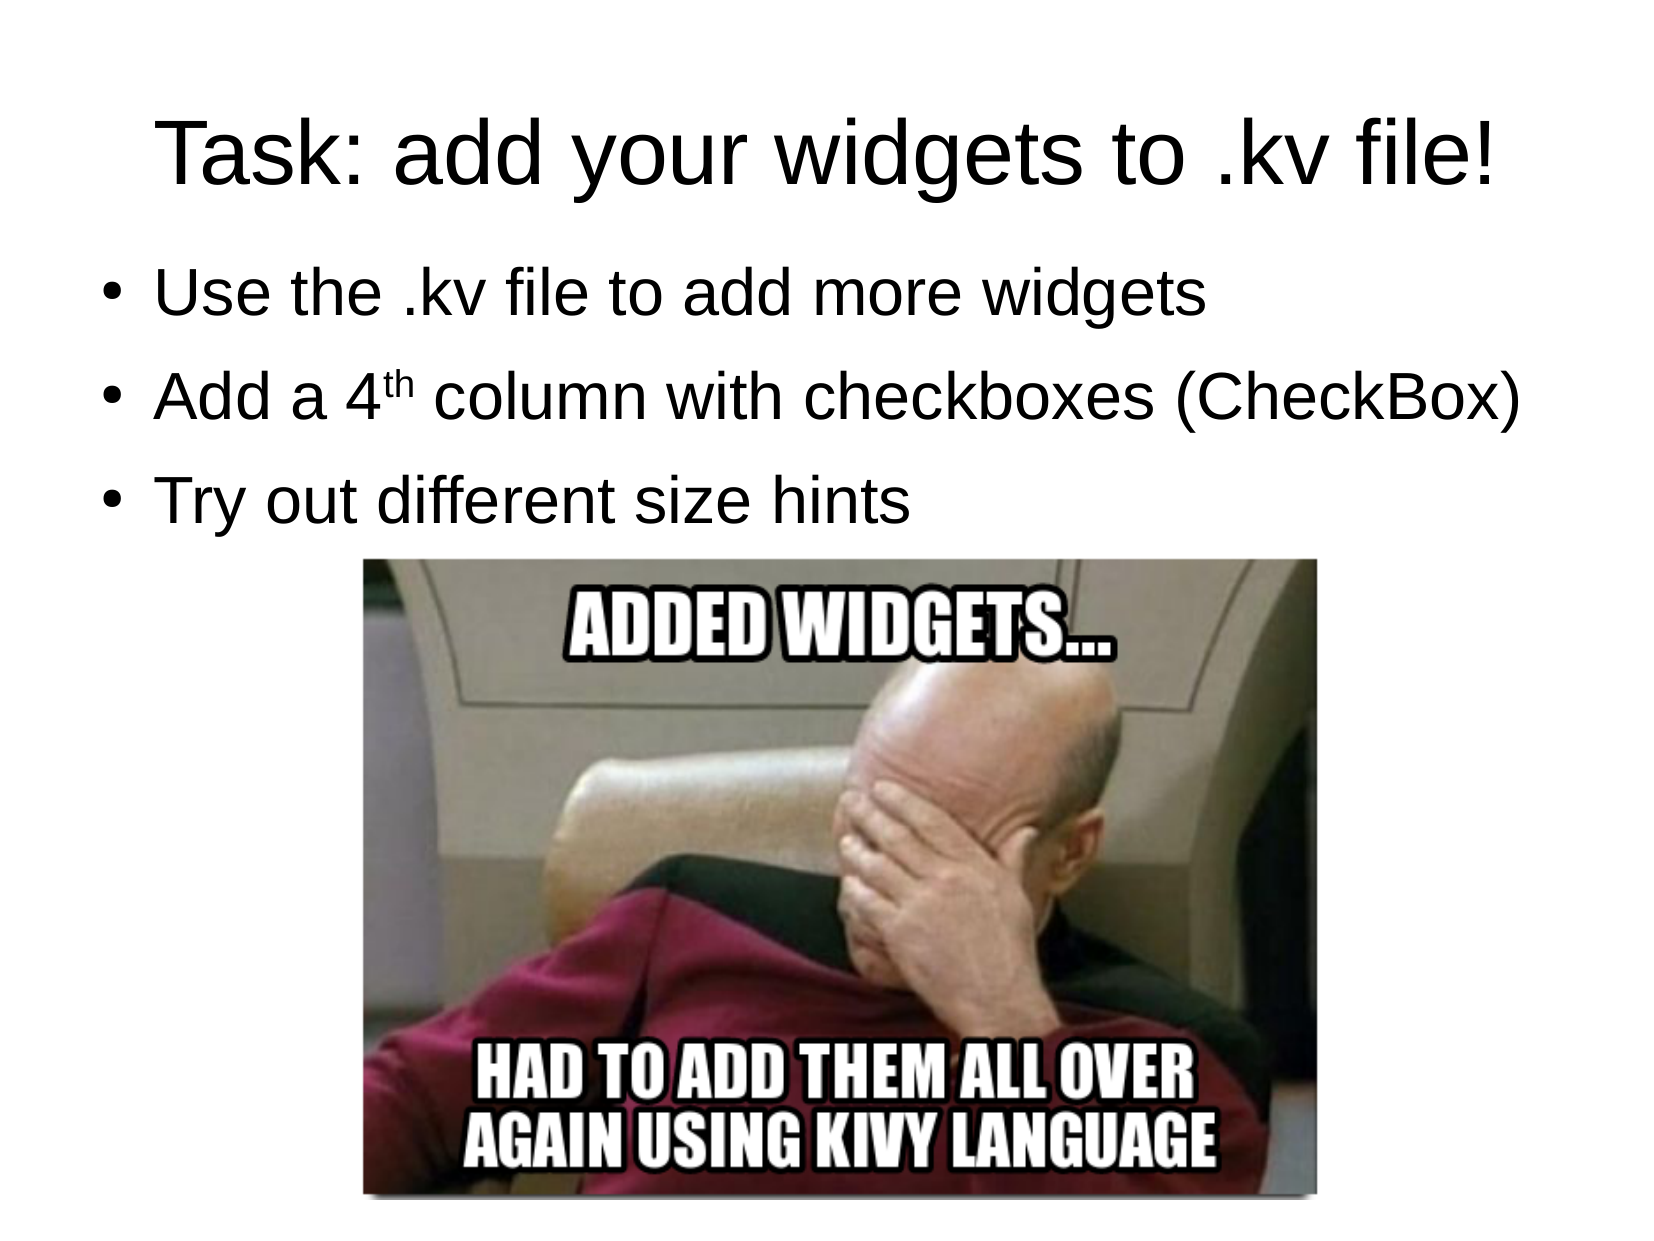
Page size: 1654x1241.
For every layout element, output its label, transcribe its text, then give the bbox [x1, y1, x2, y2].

list Use the .kv file to add more widgets Add a 4th column with checkboxes (CheckBox) Try out different size hints [82, 254, 1590, 829]
title Task: add your widgets to .kv file! [82, 49, 1571, 254]
picture [360, 554, 1321, 1201]
